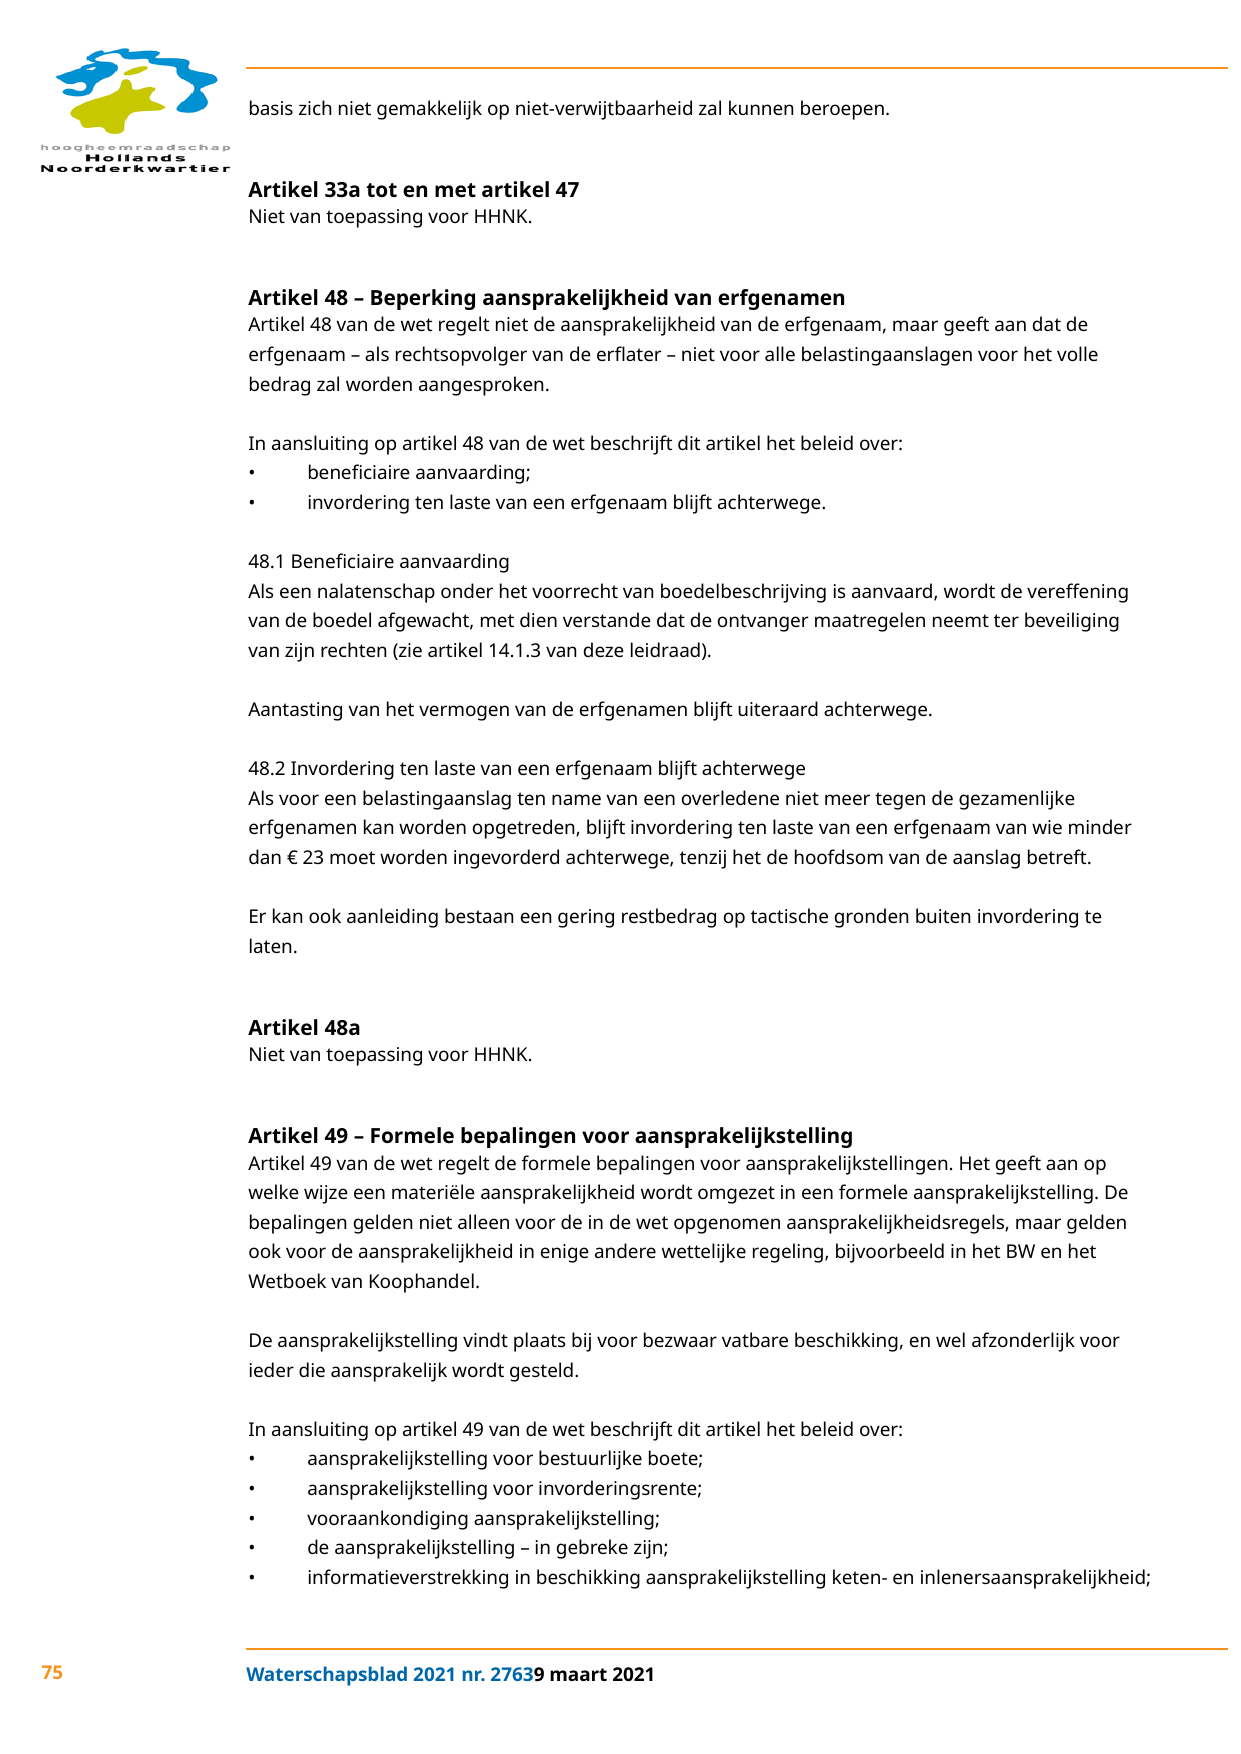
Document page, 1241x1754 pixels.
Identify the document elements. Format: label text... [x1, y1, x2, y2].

text Niet van toepassing voor HHNK. [248, 203, 1152, 229]
text In aansluiting op artikel 49 van de wet beschrijft dit artikel het beleid over: [248, 1416, 1152, 1442]
text De aansprakelijkstelling vindt plaats bij voor bezwaar vatbare beschikking, en wel afzonderlijk voor ieder die aansprakelijk wordt gesteld. [248, 1327, 1152, 1383]
text Niet van toepassing voor HHNK. [248, 1041, 1152, 1067]
list invordering ten laste van een erfgenaam blijft achterwege. [248, 489, 1152, 515]
list de aansprakelijkstelling – in gebreke zijn; [248, 1534, 1152, 1560]
text Als een nalatenschap onder het voorrecht van boedelbeschrijving is aanvaard, wordt de vereffening van de boedel afgewacht, met dien verstande dat de ontvanger maatregelen neemt ter beveiliging van zijn rechten (zie artikel 14.1.3 van deze leidraad). [248, 578, 1152, 663]
text 48.1 Beneficiaire aanvaarding [248, 548, 1152, 574]
text Artikel 49 van de wet regelt de formele bepalingen voor aansprakelijkstellingen. Het geeft aan op welke wijze een materiële aansprakelijkheid wordt omgezet in een formele aansprakelijkstelling. De bepalingen gelden niet alleen voor de in de wet opgenomen aansprakelijkheidsregels, maar gelden ook voor de aansprakelijkheid in enige andere wettelijke regeling, bijvoorbeeld in het BW en het Wetboek van Koophandel. [248, 1150, 1152, 1294]
text Aantasting van het vermogen van de erfgenamen blijft uiteraard achterwege. [248, 696, 1152, 722]
list informatieverstrekking in beschikking aansprakelijkstelling keten- en inlenersaansprakelijkheid; [248, 1564, 1152, 1590]
text Artikel 33a tot en met artikel 47 [248, 175, 1152, 203]
list aansprakelijkstelling voor bestuurlijke boete; [248, 1446, 1152, 1471]
picture [41, 47, 231, 172]
text Er kan ook aanleiding bestaan een gering restbedrag op tactische gronden buiten invordering te laten. [248, 903, 1152, 959]
text In aansluiting op artikel 48 van de wet beschrijft dit artikel het beleid over: [248, 430, 1152, 456]
list aansprakelijkstelling voor invorderingsrente; [248, 1475, 1152, 1501]
text Artikel 49 – Formele bepalingen voor aansprakelijkstelling [248, 1121, 1152, 1150]
list vooraankondiging aansprakelijkstelling; [248, 1505, 1152, 1531]
text Artikel 48a [248, 1013, 1152, 1041]
text 48.2 Invordering ten laste van een erfgenaam blijft achterwege [248, 755, 1152, 781]
text basis zich niet gemakkelijk op niet-verwijtbaarheid zal kunnen beroepen. [248, 95, 1152, 121]
list beneficiaire aanvaarding; [248, 459, 1152, 485]
text Artikel 48 – Beperking aansprakelijkheid van erfgenamen [248, 283, 1152, 312]
text Als voor een belastingaanslag ten name van een overledene niet meer tegen de gezamenlijke erfgenamen kan worden opgetreden, blijft invordering ten laste van een erfgenaam van wie minder dan € 23 moet worden ingevorderd achterwege, tenzij het de hoofdsom van de aanslag betreft. [248, 785, 1152, 870]
text Artikel 48 van de wet regelt niet de aansprakelijkheid van de erfgenaam, maar geeft aan dat de erfgenaam – als rechtsopvolger van de erflater – niet voor alle belastingaanslagen voor het volle bedrag zal worden aangesproken. [248, 312, 1152, 397]
